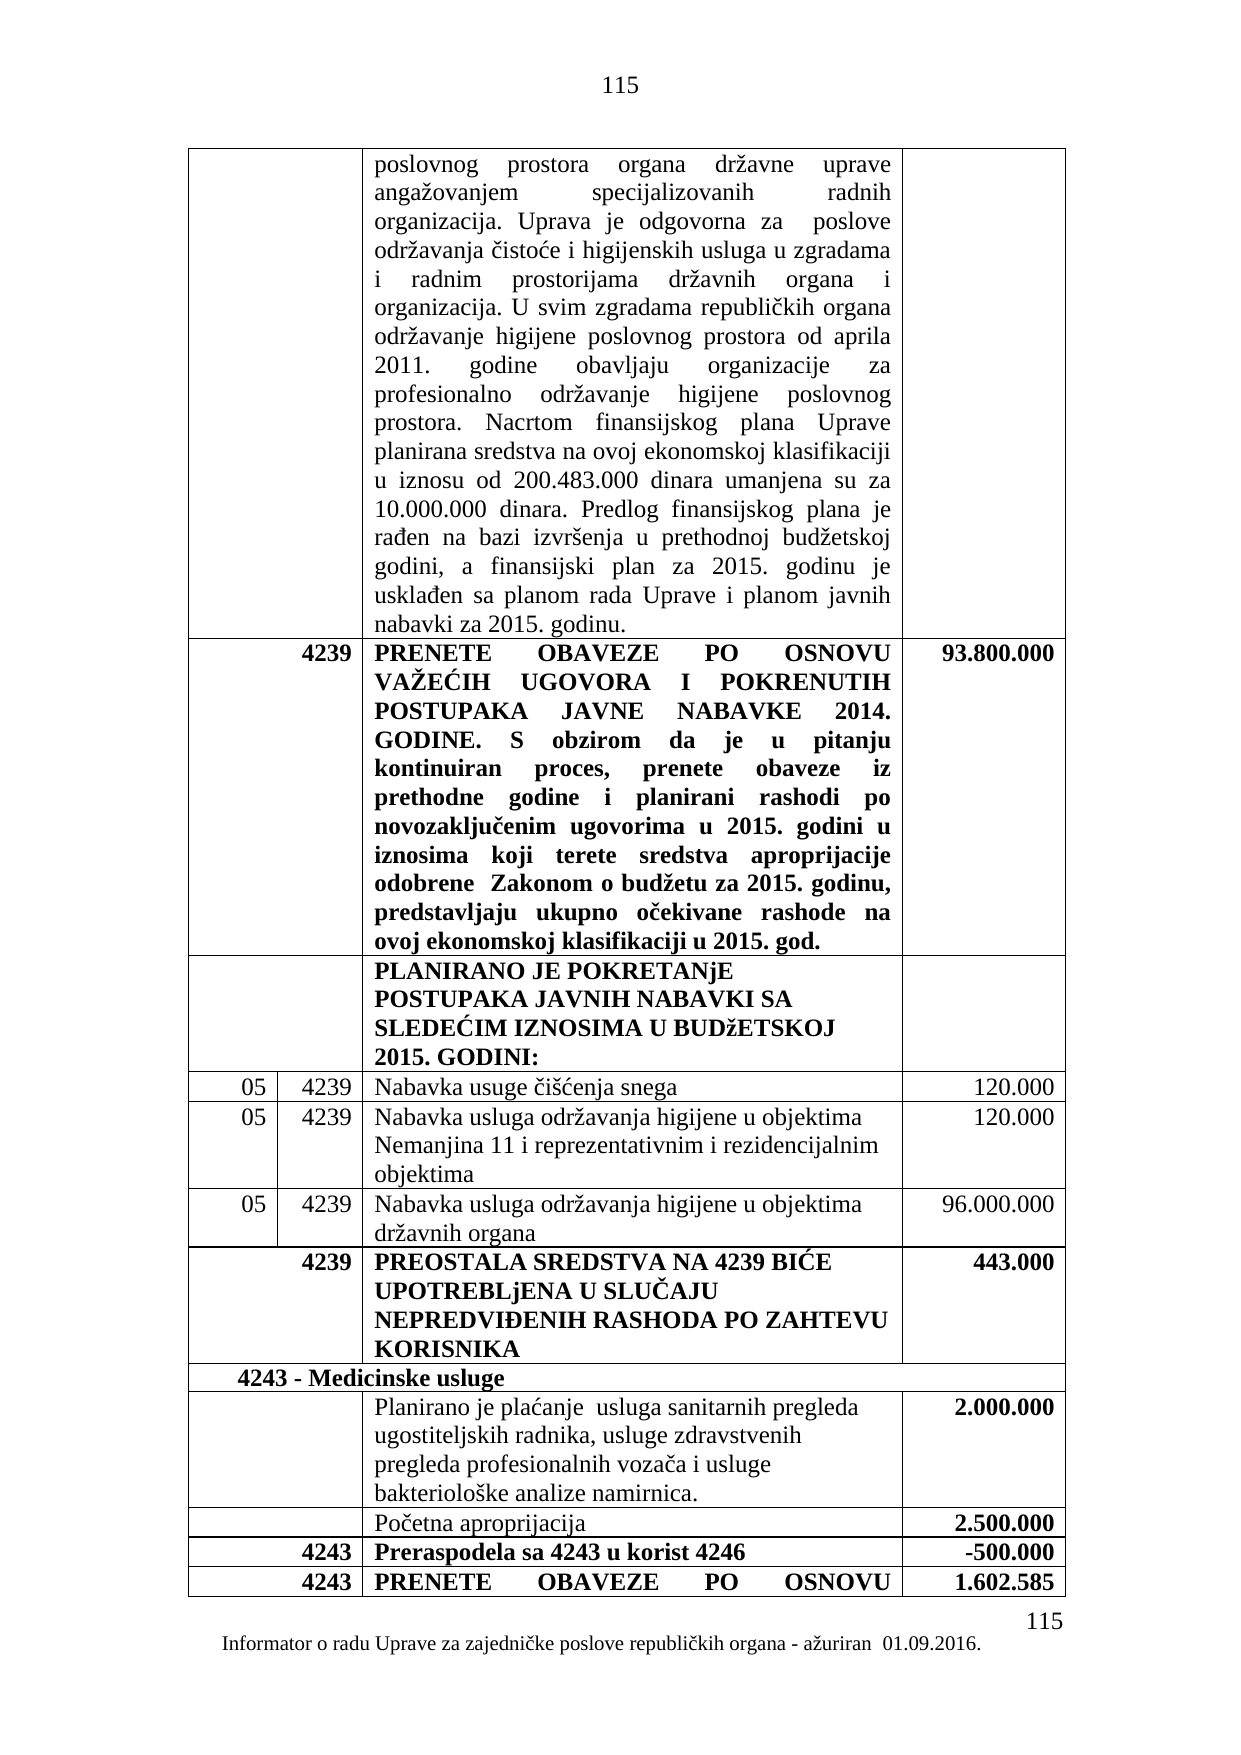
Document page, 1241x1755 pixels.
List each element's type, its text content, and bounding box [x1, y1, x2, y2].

table_cell Preraspodela sa 4243 u korist 4246 [363, 1538, 902, 1566]
table_cell [189, 149, 362, 637]
table_cell 443.000 [903, 1248, 1065, 1362]
table_cell [903, 956, 1065, 1071]
table_cell PREOSTALA SREDSTVA NA 4239 BIĆE UPOTREBLjENA U SLUČAJU NEPREDVIĐENIH RASHODA PO ZAHTEVU KORISNIKA [363, 1248, 902, 1362]
table_cell 4239 [278, 1189, 362, 1246]
table_cell [189, 1392, 362, 1507]
table_cell Početna aproprijacija [363, 1508, 902, 1536]
table_cell Nabavka usluga održavanja higijene u objektima državnih organa [363, 1189, 902, 1246]
table_cell [189, 956, 362, 1071]
table_cell 4239 [278, 1072, 362, 1101]
table_cell [903, 149, 1065, 637]
table_cell 2.500.000 [903, 1508, 1065, 1536]
table_cell 93.800.000 [903, 639, 1065, 955]
table_cell PRENETE OBAVEZE PO OSNOVU VAŽEĆIH UGOVORA I POKRENUTIH POSTUPAKA JAVNE NABAVKE 2014. GODINE. S obzirom da je u pitanju kontinuiran proces, prenete obaveze iz prethodne godine i planirani rashodi po novozaklјučenim ugovorima u 2015. godini u iznosima koji terete sredstva aproprijacije odobrene Zakonom o budžetu za 2015. godinu, predstavlјaju ukupno očekivane rashode na ovoj ekonomskoj klasifikaciji u 2015. god. [363, 639, 902, 955]
table_cell 2.000.000 [903, 1392, 1065, 1507]
table_cell 1.602.585 [903, 1567, 1065, 1596]
table_cell 4243 [189, 1538, 362, 1566]
table_cell Nabavka usuge čišćenja snega [363, 1072, 902, 1101]
table_cell 05 [189, 1189, 277, 1246]
table_cell 05 [189, 1102, 277, 1188]
table_cell 96.000.000 [903, 1189, 1065, 1246]
table_cell 4243 - Medicinske usluge [189, 1364, 1065, 1391]
table_cell PLANIRANO JE POKRETANјE POSTUPAKA JAVNIH NABAVKI SA SLEDEĆIM IZNOSIMA U BUDžETSKOJ 2015. GODINI: [363, 956, 902, 1071]
table_cell -500.000 [903, 1538, 1065, 1566]
table_cell poslovnog prostora organa državne uprave angažovanjem specijalizovanih radnih organizacija. Uprava je odgovorna za poslove održavanja čistoće i higijenskih usluga u zgradama i radnim prostorijama državnih organa i organizacija. U svim zgradama republičkih organa održavanje higijene poslovnog prostora od aprila 2011. godine obavlјaju organizacije za profesionalno održavanje higijene poslovnog prostora. Nacrtom finansijskog plana Uprave planirana sredstva na ovoj ekonomskoj klasifikaciji u iznosu od 200.483.000 dinara umanjena su za 10.000.000 dinara. Predlog finansijskog plana je rađen na bazi izvršenja u prethodnoj budžetskoj godini, a finansijski plan za 2015. godinu je usklađen sa planom rada Uprave i planom javnih nabavki za 2015. godinu. [363, 149, 902, 637]
table_cell 4239 [189, 1248, 362, 1362]
table_cell 120.000 [903, 1102, 1065, 1188]
table_cell 05 [189, 1072, 277, 1101]
table_cell Planirano je plaćanje usluga sanitarnih pregleda ugostitelјskih radnika, usluge zdravstvenih pregleda profesionalnih vozača i usluge bakteriološke analize namirnica. [363, 1392, 902, 1507]
table_cell PRENETE OBAVEZE PO OSNOVU [363, 1567, 902, 1596]
table_cell [189, 1508, 362, 1536]
table_cell Nabavka usluga održavanja higijene u objektima Nemanjina 11 i reprezentativnim i rezidencijalnim objektima [363, 1102, 902, 1188]
table_cell 4239 [278, 1102, 362, 1188]
table_cell 4239 [189, 639, 362, 955]
table_cell 4243 [189, 1567, 362, 1596]
table_cell 120.000 [903, 1072, 1065, 1101]
